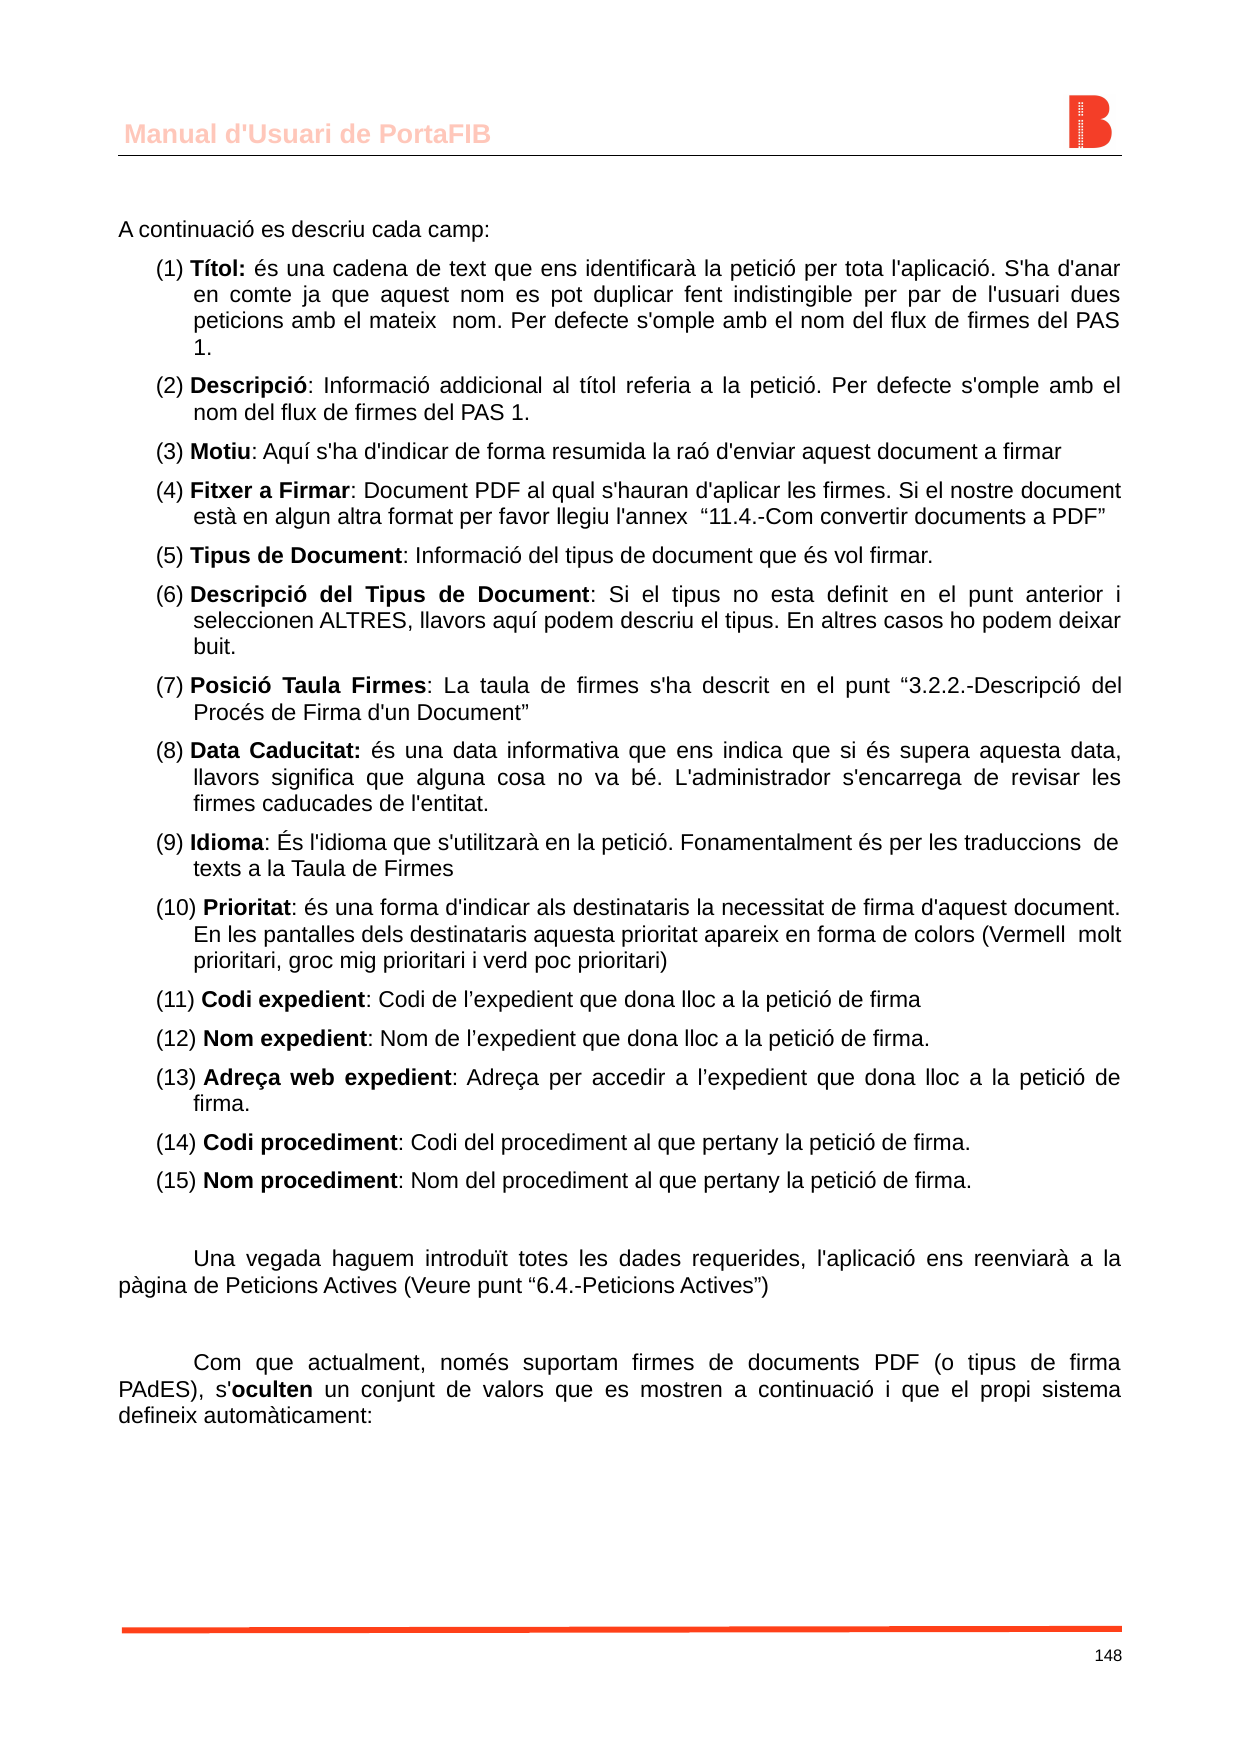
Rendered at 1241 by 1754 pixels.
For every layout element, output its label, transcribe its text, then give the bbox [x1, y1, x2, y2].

list Adreça web expedient: Adreça per accedir a l’expedient que dona lloc a la petició de firma. [156, 1063, 1122, 1116]
list Nom procediment: Nom del procediment al que pertany la petició de firma. [156, 1167, 1122, 1194]
list Títol: és una cadena de text que ens identificarà la petició per tota l'aplicació. S'ha d'anar en comte ja que aquest nom es pot duplicar fent indistingible per par de l'usuari dues peticions amb el mateix nom. Per defecte s'omple amb el nom del flux de firmes del PAS 1. [156, 254, 1122, 360]
list Nom expedient: Nom de l’expedient que dona lloc a la petició de firma. [156, 1024, 1122, 1051]
list Codi expedient: Codi de l’expedient que dona lloc a la petició de firma [156, 986, 1122, 1012]
list Fitxer a Firmar: Document PDF al qual s'hauran d'aplicar les firmes. Si el nostre document està en algun altra format per favor llegiu l'annex “11.4Com convertir documents a PDF” [156, 477, 1122, 529]
list Descripció del Tipus de Document: Si el tipus no esta definit en el punt anterior i seleccionen ALTRES, llavors aquí podem descriu el tipus. En altres casos ho podem deixar buit. [156, 581, 1122, 660]
list Posició Taula Firmes: La taula de firmes s'ha descrit en el punt “3.2.2Descripció del Procés de Firma d'un Document” [156, 672, 1122, 725]
picture [1063, 94, 1117, 150]
list Idioma: És l'idioma que s'utilitzarà en la petició. Fonamentalment és per les traduccions de texts a la Taula de Firmes [156, 829, 1122, 882]
text Com que actualment, només suportam firmes de documents PDF (o tipus de firma PAdES), s'oculten un conjunt de valors que es mostren a continuació i que el propi sistema defineix automàticament: [118, 1349, 1122, 1428]
list Motiu: Aquí s'ha d'indicar de forma resumida la raó d'enviar aquest document a firmar [156, 438, 1122, 464]
list Codi procediment: Codi del procediment al que pertany la petició de firma. [156, 1129, 1122, 1155]
list Descripció: Informació addicional al títol referia a la petició. Per defecte s'omple amb el nom del flux de firmes del PAS 1. [156, 372, 1122, 425]
list Data Caducitat: és una data informativa que ens indica que si és supera aquesta data, llavors significa que alguna cosa no va bé. L'administrador s'encarrega de revisar les firmes caducades de l'entitat. [156, 737, 1122, 816]
text Una vegada haguem introduït totes les dades requerides, l'aplicació ens reenviarà a la pàgina de Peticions Actives (Veure punt “6.4Peticions Actives”) [118, 1245, 1122, 1298]
list Prioritat: és una forma d'indicar als destinataris la necessitat de firma d'aquest document. En les pantalles dels destinataris aquesta prioritat apareix en forma de colors (Vermell molt prioritari, groc mig prioritari i verd poc prioritari) [156, 894, 1122, 973]
text A continuació es descriu cada camp: [118, 216, 1122, 242]
list Tipus de Document: Informació del tipus de document que és vol firmar. [156, 542, 1122, 568]
